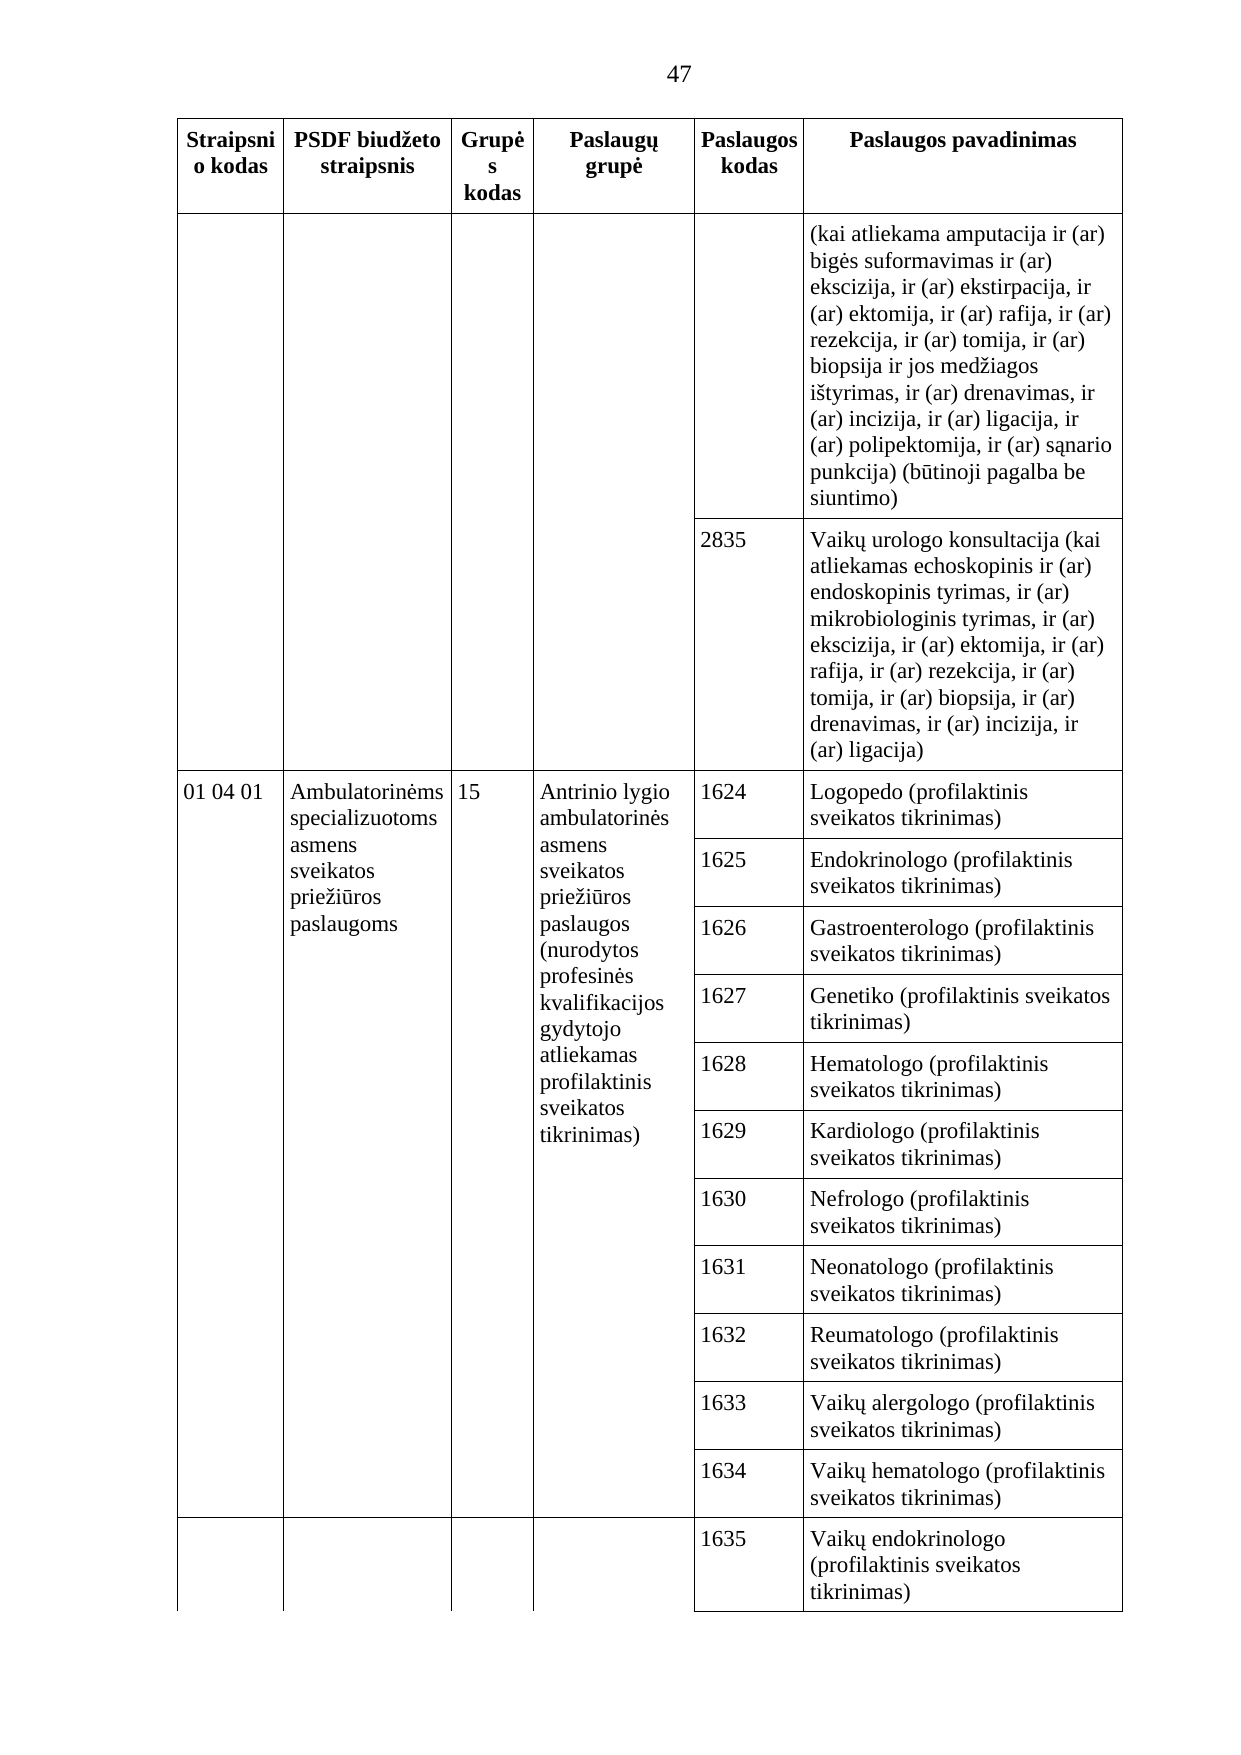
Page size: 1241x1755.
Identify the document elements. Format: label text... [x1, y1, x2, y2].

table_cell Gastroenterologo (profilaktinis sveikatos tikrinimas) [804, 907, 1122, 974]
table_cell 1624 [695, 771, 803, 838]
table_cell 1632 [695, 1314, 803, 1381]
table_cell [452, 1313, 533, 1381]
table_cell [534, 1178, 694, 1245]
table_cell [452, 1042, 533, 1109]
table_cell [452, 1245, 533, 1313]
table_cell Vaikų alergologo (profilaktinis sveikatos tikrinimas) [804, 1382, 1122, 1449]
table_cell [178, 906, 283, 974]
table_cell [178, 1381, 283, 1449]
table_cell [284, 1245, 451, 1313]
table_cell [178, 1042, 283, 1109]
table_header Grupės kodas [452, 119, 533, 212]
table_cell [178, 1518, 283, 1611]
table_cell [284, 1449, 451, 1517]
table_cell [284, 518, 451, 770]
table_cell [284, 1313, 451, 1381]
table_cell [534, 1449, 694, 1517]
table_cell [452, 1110, 533, 1177]
table_cell 1626 [695, 907, 803, 974]
table_header Straipsnio kodas [178, 119, 283, 212]
table_cell 1629 [695, 1111, 803, 1177]
table_cell [284, 1381, 451, 1449]
table_cell 1631 [695, 1246, 803, 1313]
table_cell 01 04 01 [178, 771, 283, 838]
table_cell [695, 214, 803, 517]
table_cell [452, 214, 533, 517]
table_cell [178, 1110, 283, 1177]
table_cell [178, 1245, 283, 1313]
table_cell Hematologo (profilaktinis sveikatos tikrinimas) [804, 1043, 1122, 1109]
table_cell [452, 1178, 533, 1245]
table_cell [178, 1178, 283, 1245]
table_cell [178, 838, 283, 906]
table_cell Reumatologo (profilaktinis sveikatos tikrinimas) [804, 1314, 1122, 1381]
table_cell [178, 518, 283, 770]
table_cell [452, 906, 533, 974]
table_cell (kai atliekama amputacija ir (ar) bigės suformavimas ir (ar) ekscizija, ir (ar) ekstirpacija, ir (ar) ektomija, ir (ar) rafija, ir (ar) rezekcija, ir (ar) tomija, ir (ar) biopsija ir jos medžiagos ištyrimas, ir (ar) drenavimas, ir (ar) incizija, ir (ar) ligacija, ir (ar) polipektomija, ir (ar) sąnario punkcija) (būtinoji pagalba be siuntimo) [804, 214, 1122, 517]
table_cell 15 [452, 771, 533, 838]
table_cell [452, 518, 533, 770]
table_cell [284, 1178, 451, 1245]
table_cell 1630 [695, 1179, 803, 1245]
table_cell Vaikų hematologo (profilaktinis sveikatos tikrinimas) [804, 1450, 1122, 1517]
table_cell [534, 1518, 694, 1611]
table_cell 1625 [695, 839, 803, 906]
table_cell Logopedo (profilaktinis sveikatos tikrinimas) [804, 771, 1122, 838]
table_cell [178, 974, 283, 1042]
table_cell Ambulatorinėms specializuotoms asmens sveikatos priežiūros paslaugoms [284, 771, 451, 1042]
table_cell Nefrologo (profilaktinis sveikatos tikrinimas) [804, 1179, 1122, 1245]
table_cell [452, 1449, 533, 1517]
table_cell Vaikų urologo konsultacija (kai atliekamas echoskopinis ir (ar) endoskopinis tyrimas, ir (ar) mikrobiologinis tyrimas, ir (ar) ekscizija, ir (ar) ektomija, ir (ar) rafija, ir (ar) rezekcija, ir (ar) tomija, ir (ar) biopsija, ir (ar) drenavimas, ir (ar) incizija, ir (ar) ligacija) [804, 519, 1122, 770]
table_cell [284, 1110, 451, 1177]
table_cell 1635 [695, 1518, 803, 1611]
table_cell 1634 [695, 1450, 803, 1517]
table_cell [284, 1518, 451, 1611]
table_header Paslaugos pavadinimas [804, 119, 1122, 212]
table_cell 1627 [695, 975, 803, 1042]
table_cell [452, 1518, 533, 1611]
table_cell [284, 214, 451, 517]
table_cell Endokrinologo (profilaktinis sveikatos tikrinimas) [804, 839, 1122, 906]
table_cell Antrinio lygio ambulatorinės asmens sveikatos priežiūros paslaugos (nurodytos profesinės kvalifikacijos gydytojo atliekamas profilaktinis sveikatos tikrinimas) [534, 771, 694, 1177]
table_header Paslaugų grupė [534, 119, 694, 212]
table_cell [534, 214, 694, 517]
table_cell [284, 1042, 451, 1109]
table_cell [534, 518, 694, 770]
table_cell [452, 838, 533, 906]
table_cell Genetiko (profilaktinis sveikatos tikrinimas) [804, 975, 1122, 1042]
table_cell Vaikų endokrinologo (profilaktinis sveikatos tikrinimas) [804, 1518, 1122, 1611]
table_cell [534, 1245, 694, 1313]
table_cell [178, 214, 283, 517]
table_cell [534, 1313, 694, 1381]
table_cell [178, 1313, 283, 1381]
table_cell 1628 [695, 1043, 803, 1109]
table_header PSDF biudžeto straipsnis [284, 119, 451, 212]
table_cell 2835 [695, 519, 803, 770]
table_cell 1633 [695, 1382, 803, 1449]
table_cell Kardiologo (profilaktinis sveikatos tikrinimas) [804, 1111, 1122, 1177]
table_cell [178, 1449, 283, 1517]
table_cell [534, 1381, 694, 1449]
table_cell [452, 1381, 533, 1449]
table_header Paslaugos kodas [695, 119, 803, 212]
table_cell [452, 974, 533, 1042]
table_cell Neonatologo (profilaktinis sveikatos tikrinimas) [804, 1246, 1122, 1313]
